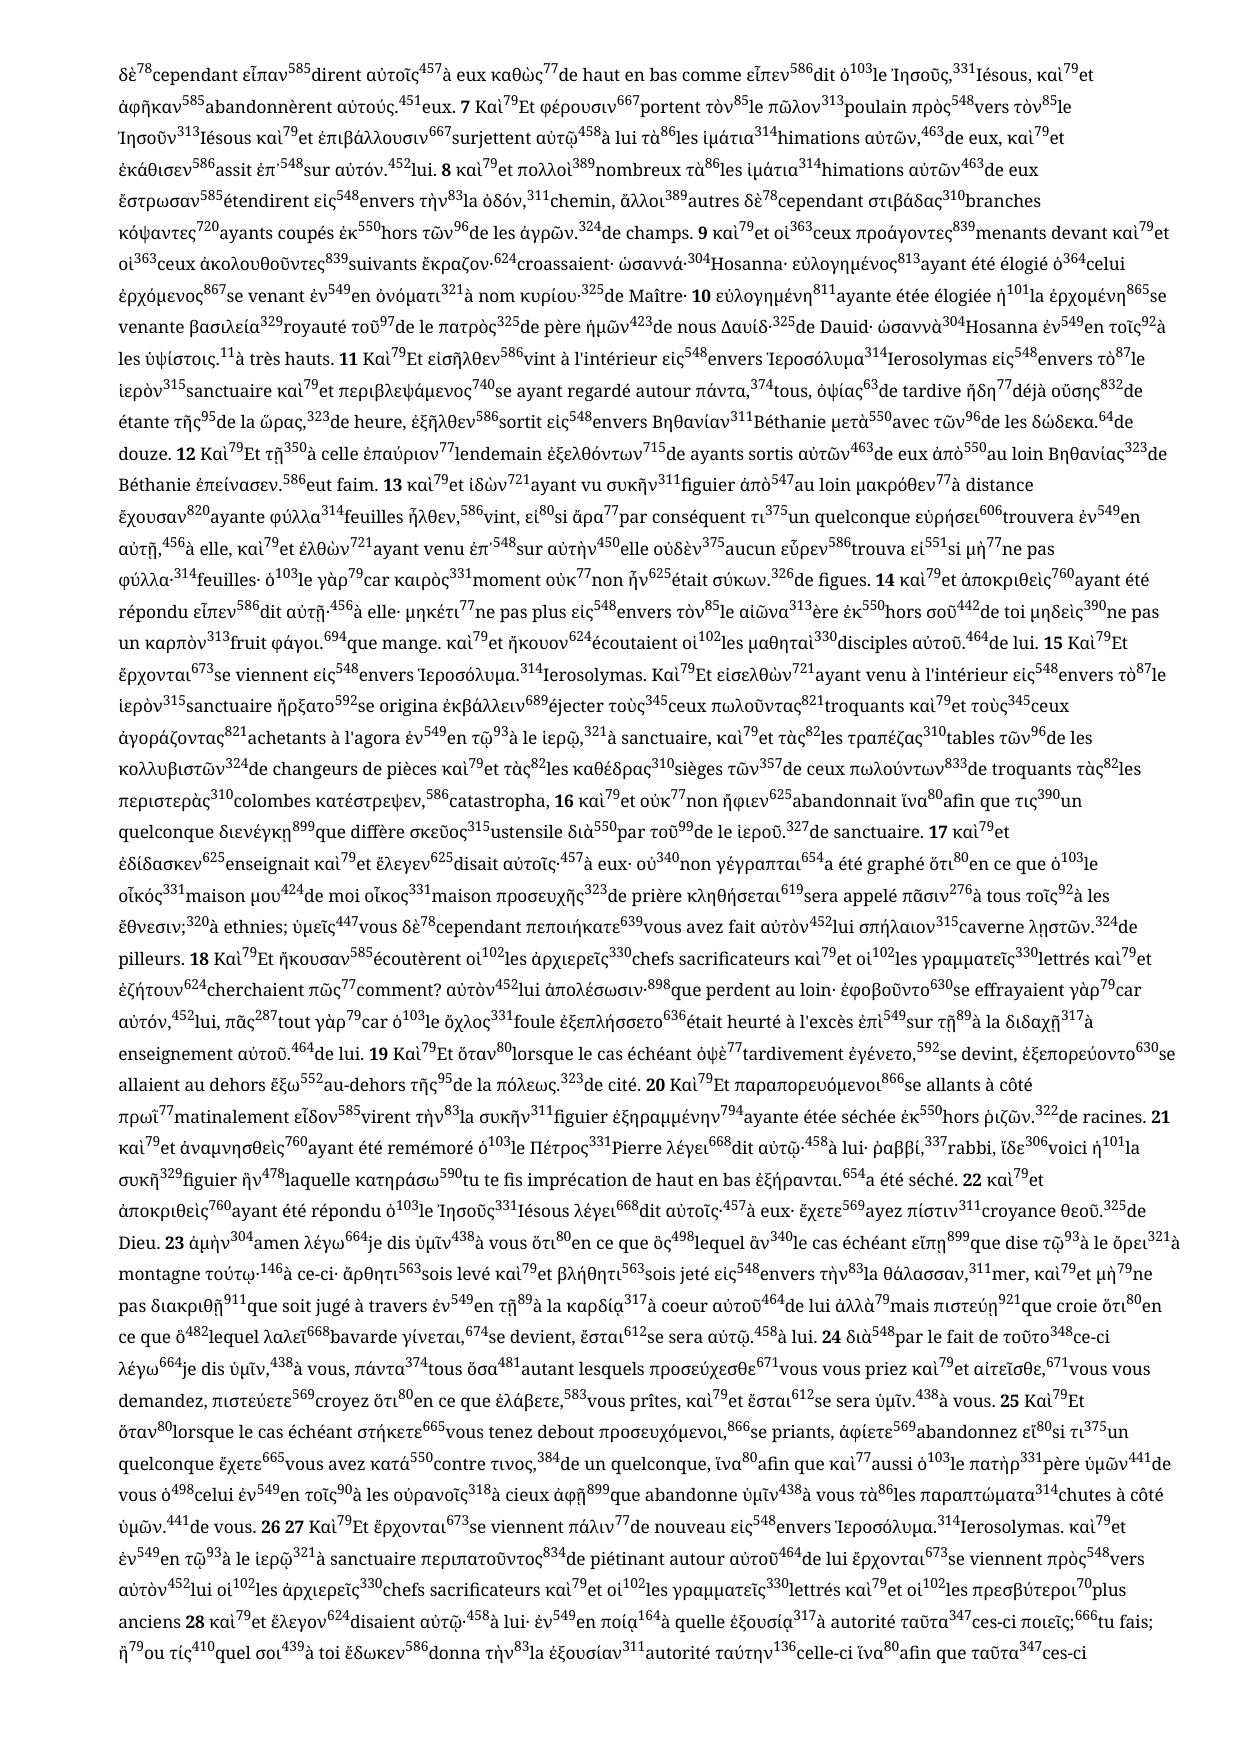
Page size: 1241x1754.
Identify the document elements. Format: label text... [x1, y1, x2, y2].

text 1 Καὶ79Et ὅτε80lorsque ἐγγίζουσιν667approchent εἰς548envers Ἱεροσόλυμα314Ierosolymas εἰς548envers Βηθφαγὴ311Bethphagé καὶ79et Βηθανίαν311Béthanie πρὸς548vers τὸ87le ὄρος315montagne τῶν94de les ἐλαιῶν,322de oliviers, ἀποστέλλει668envoie δύο52deux τῶν96de les μαθητῶν324de disciples αὐτοῦ464de lui 2 καὶ79et λέγει668dit αὐτοῖς·457à eux· ὑπάγετε569dirigez en arrière εἰς548envers τὴν83la κώμην311village τὴν344celle κατέναντι552en contre face ὑμῶν,441de vous, καὶ79et εὐθὺς77directement εἰσπορευόμενοι866se allants à l'intérieur εἰς548envers αὐτὴν450elle εὑρήσετε603vous trouverez πῶλον313poulain δεδεμένον796ayant été attaché de lien ἐφ᾽548sur ὃν480lequel οὐδεὶς390aucun ἀνθρώπων324de êtres humains οὔπω77non encore ἐκάθισεν·586assit· λύσατε553déliez αὐτὸν452lui καὶ79et φέρετε.569portez. 3 καὶ79et ἐάν80si le cas échéant τις390un quelconque ὑμῖν438à vous εἴπῃ·899que dise· τί399quel ποιεῖτε665vous faites τοῦτο;348ce-ci; εἴπατε·553dites· ὅτι80en ce que ὁ103le κύριος331Maître αὐτοῦ464de lui χρείαν311besoin ἔχει,668a, καὶ79et εὐθὺς77directement αὐτὸν452lui ἀποστέλλει668envoie πάλιν77de nouveau ὧδε.77ici. 4 Καὶ79Et ἀπῆλθον585éloignèrent καὶ79et εὗρον585trouvèrent πῶλον313poulain δεδεμένον796ayant été attaché de lien πρὸς548vers τὴν83la θύραν311porte ἔξω77au-dehors ἐπὶ550sur τοῦ99de le ἀμφόδου327de contour du chemin καὶ79et λύουσιν667délient αὐτόν.452lui. 5 καί79et τινες389des quelconques τῶν357de ceux ἐκεῖ77là ἑστηκότων777de ayants dressés ἔλεγον624disaient αὐτοῖς·457à eux· τί399quel ποιεῖτε665vous faites λύοντες839déliants τὸν85le πῶλον;313poulain; 6 οἱ468ceux δὲ78cependant εἶπαν585dirent αὐτοῖς457à eux καθὼς77de haut en bas comme εἶπεν586dit ὁ103le Ἰησοῦς,331Iésous, καὶ79et ἀφῆκαν585abandonnèrent αὐτούς.451eux. 7 Καὶ79Et φέρουσιν667portent τὸν85le πῶλον313poulain πρὸς548vers τὸν85le Ἰησοῦν313Iésous καὶ79et ἐπιβάλλουσιν667surjettent αὐτῷ458à lui τὰ86les ἱμάτια314himations αὐτῶν,463de eux, καὶ79et ἐκάθισεν586assit ἐπ᾽548sur αὐτόν.452lui. 8 καὶ79et πολλοὶ389nombreux τὰ86les ἱμάτια314himations αὐτῶν463de eux ἔστρωσαν585étendirent εἰς548envers τὴν83la ὁδόν,311chemin, ἄλλοι389autres δὲ78cependant στιβάδας310branches κόψαντες720ayants coupés ἐκ550hors τῶν96de les ἀγρῶν.324de champs. 9 καὶ79et οἱ363ceux προάγοντες839menants devant καὶ79et οἱ363ceux ἀκολουθοῦντες839suivants ἔκραζον·624croassaient· ὡσαννά·304Hosanna· εὐλογημένος813ayant été élogié ὁ364celui ἐρχόμενος867se venant ἐν549en ὀνόματι321à nom κυρίου·325de Maître· 10 εὐλογημένη811ayante étée élogiée ἡ101la ἐρχομένη865se venante βασιλεία329royauté τοῦ97de le πατρὸς325de père ἡμῶν423de nous Δαυίδ·325de Dauid· ὡσαννὰ304Hosanna ἐν549en τοῖς92à les ὑψίστοις.11à très hauts. 11 Καὶ79Et εἰσῆλθεν586vint à l'intérieur εἰς548envers Ἱεροσόλυμα314Ierosolymas εἰς548envers τὸ87le ἱερὸν315sanctuaire καὶ79et περιβλεψάμενος740se ayant regardé autour πάντα,374tous, ὀψίας63de tardive ἤδη77déjà οὔσης832de étante τῆς95de la ὥρας,323de heure, ἐξῆλθεν586sortit εἰς548envers Βηθανίαν311Béthanie μετὰ550avec τῶν96de les δώδεκα.64de douze. 12 Καὶ79Et τῇ350à celle ἐπαύριον77lendemain ἐξελθόντων715de ayants sortis αὐτῶν463de eux ἀπὸ550au loin Βηθανίας323de Béthanie ἐπείνασεν.586eut faim. 13 καὶ79et ἰδὼν721ayant vu συκῆν311figuier ἀπὸ547au loin μακρόθεν77à distance ἔχουσαν820ayante φύλλα314feuilles ἦλθεν,586vint, εἰ80si ἄρα77par conséquent τι375un quelconque εὑρήσει606trouvera ἐν549en αὐτῇ,456à elle, καὶ79et ἐλθὼν721ayant venu ἐπ᾽548sur αὐτὴν450elle οὐδὲν375aucun εὗρεν586trouva εἰ551si μὴ77ne pas φύλλα·314feuilles· ὁ103le γὰρ79car καιρὸς331moment οὐκ77non ἦν625était σύκων.326de figues. 14 καὶ79et ἀποκριθεὶς760ayant été répondu εἶπεν586dit αὐτῇ·456à elle· μηκέτι77ne pas plus εἰς548envers τὸν85le αἰῶνα313ère ἐκ550hors σοῦ442de toi μηδεὶς390ne pas un καρπὸν313fruit φάγοι.694que mange. καὶ79et ἤκουον624écoutaient οἱ102les μαθηταὶ330disciples αὐτοῦ.464de lui. 15 Καὶ79Et ἔρχονται673se viennent εἰς548envers Ἱεροσόλυμα.314Ierosolymas. Καὶ79Et εἰσελθὼν721ayant venu à l'intérieur εἰς548envers τὸ87le ἱερὸν315sanctuaire ἤρξατο592se origina ἐκβάλλειν689éjecter τοὺς345ceux πωλοῦντας821troquants καὶ79et τοὺς345ceux ἀγοράζοντας821achetants à l'agora ἐν549en τῷ93à le ἱερῷ,321à sanctuaire, καὶ79et τὰς82les τραπέζας310tables τῶν96de les κολλυβιστῶν324de changeurs de pièces καὶ79et τὰς82les καθέδρας310sièges τῶν357de ceux πωλούντων833de troquants τὰς82les περιστερὰς310colombes κατέστρεψεν,586catastropha, 16 καὶ79et οὐκ77non ἤφιεν625abandonnait ἵνα80afin que τις390un quelconque διενέγκῃ899que diffère σκεῦος315ustensile διὰ550par τοῦ99de le ἱεροῦ.327de sanctuaire. 17 καὶ79et ἐδίδασκεν625enseignait καὶ79et ἔλεγεν625disait αὐτοῖς·457à eux· οὐ340non γέγραπται654a été graphé ὅτι80en ce que ὁ103le οἶκός331maison μου424de moi οἶκος331maison προσευχῆς323de prière κληθήσεται619sera appelé πᾶσιν276à tous τοῖς92à les ἔθνεσιν;320à ethnies; ὑμεῖς447vous δὲ78cependant πεποιήκατε639vous avez fait αὐτὸν452lui σπήλαιον315caverne λῃστῶν.324de pilleurs. 18 Καὶ79Et ἤκουσαν585écoutèrent οἱ102les ἀρχιερεῖς330chefs sacrificateurs καὶ79et οἱ102les γραμματεῖς330lettrés καὶ79et ἐζήτουν624cherchaient πῶς77comment? αὐτὸν452lui ἀπολέσωσιν·898que perdent au loin· ἐφοβοῦντο630se effrayaient γὰρ79car αὐτόν,452lui, πᾶς287tout γὰρ79car ὁ103le ὄχλος331foule ἐξεπλήσσετο636était heurté à l'excès ἐπὶ549sur τῇ89à la διδαχῇ317à enseignement αὐτοῦ.464de lui. 19 Καὶ79Et ὅταν80lorsque le cas échéant ὀψὲ77tardivement ἐγένετο,592se devint, ἐξεπορεύοντο630se allaient au dehors ἔξω552au-dehors τῆς95de la πόλεως.323de cité. 20 Καὶ79Et παραπορευόμενοι866se allants à côté πρωῒ77matinalement εἶδον585virent τὴν83la συκῆν311figuier ἐξηραμμένην794ayante étée séchée ἐκ550hors ῥιζῶν.322de racines. 21 καὶ79et ἀναμνησθεὶς760ayant été remémoré ὁ103le Πέτρος331Pierre λέγει668dit αὐτῷ·458à lui· ῥαββί,337rabbi, ἴδε306voici ἡ101la συκῆ329figuier ἣν478laquelle κατηράσω590tu te fis imprécation de haut en bas ἐξήρανται.654a été séché. 22 καὶ79et ἀποκριθεὶς760ayant été répondu ὁ103le Ἰησοῦς331Iésous λέγει668dit αὐτοῖς·457à eux· ἔχετε569ayez πίστιν311croyance θεοῦ.325de Dieu. 23 ἀμὴν304amen λέγω664je dis ὑμῖν438à vous ὅτι80en ce que ὃς498lequel ἂν340le cas échéant εἴπῃ899que dise τῷ93à le ὄρει321à montagne τούτῳ·146à ce-ci· ἄρθητι563sois levé καὶ79et βλήθητι563sois jeté εἰς548envers τὴν83la θάλασσαν,311mer, καὶ79et μὴ79ne pas διακριθῇ911que soit jugé à travers ἐν549en τῇ89à la καρδίᾳ317à coeur αὐτοῦ464de lui ἀλλὰ79mais πιστεύῃ921que croie ὅτι80en ce que ὃ482lequel λαλεῖ668bavarde γίνεται,674se devient, ἔσται612se sera αὐτῷ.458à lui. 24 διὰ548par le fait de τοῦτο348ce-ci λέγω664je dis ὑμῖν,438à vous, πάντα374tous ὅσα481autant lesquels προσεύχεσθε671vous vous priez καὶ79et αἰτεῖσθε,671vous vous demandez, πιστεύετε569croyez ὅτι80en ce que ἐλάβετε,583vous prîtes, καὶ79et ἔσται612se sera ὑμῖν.438à vous. 25 Καὶ79Et ὅταν80lorsque le cas échéant στήκετε665vous tenez debout προσευχόμενοι,866se priants, ἀφίετε569abandonnez εἴ80si τι375un quelconque ἔχετε665vous avez κατά550contre τινος,384de un quelconque, ἵνα80afin que καὶ77aussi ὁ103le πατὴρ331père ὑμῶν441de vous ὁ498celui ἐν549en τοῖς90à les οὐρανοῖς318à cieux ἀφῇ899que abandonne ὑμῖν438à vous τὰ86les παραπτώματα314chutes à côté ὑμῶν.441de vous. 26 27 Καὶ79Et ἔρχονται673se viennent πάλιν77de nouveau εἰς548envers Ἱεροσόλυμα.314Ierosolymas. καὶ79et ἐν549en τῷ93à le ἱερῷ321à sanctuaire περιπατοῦντος834de piétinant autour αὐτοῦ464de lui ἔρχονται673se viennent πρὸς548vers αὐτὸν452lui οἱ102les ἀρχιερεῖς330chefs sacrificateurs καὶ79et οἱ102les γραμματεῖς330lettrés καὶ79et οἱ102les πρεσβύτεροι70plus anciens 28 καὶ79et ἔλεγον624disaient αὐτῷ·458à lui· ἐν549en ποίᾳ164à quelle ἐξουσίᾳ317à autorité ταῦτα347ces-ci ποιεῖς;666tu fais; ἢ79ou τίς410quel σοι439à toi ἔδωκεν586donna τὴν83la ἐξουσίαν311autorité ταύτην136celle-ci ἵνα80afin que ταῦτα347ces-ci ποιῇς;919que tu fasses; 29 Ὁ103Le δὲ78cependant Ἰησοῦς331Iésous εἶπεν586dit αὐτοῖς·457à eux· ἐπερωτήσω602je surinterrogerai ὑμᾶς436vous κἀγὼ431et moi ἕνα179un λόγον,313discours, καὶ79et ἀποκρίθητέ562soyez répondus μοι420à moi καὶ79et ἐρῶ602je dirai ὑμῖν438à vous ἐν549en ποίᾳ164à quelle ἐξουσίᾳ317à autorité ταῦτα347ces-ci ποιῶ·664je fais· 30 τὸ105le βάπτισμα333baptême τὸ366ce Ἰωάννου325de Ioannes ἐξ550hors οὐρανοῦ325de ciel ἦν625était ἢ79ou ἐξ550hors ἀνθρώπων;324de êtres humains; ἀποκρίθητέ562soyez répondus μοι.420à moi. 31 Καὶ79Et διελογίζοντο630se calculaient au-travers πρὸς548vers ἑαυτοὺς527eux-mêmes λέγοντες·839disants· ἐὰν80si le cas échéant εἴπωμεν·894que nous disions· ἐξ550hors οὐρανοῦ,325de ciel, ἐρεῖ·606dira· διὰ548par le fait de τί399quel [οὖν]79[donc] οὐκ77non ἐπιστεύσατε583vous crûtes αὐτῷ;458à lui; 32 ἀλλ᾽79mais εἴπωμεν·894que nous disions· ἐξ550hors ἀνθρώπων;324de êtres humains; –935– ἐφοβοῦντο630se effrayaient τὸν85le ὄχλον·313foule· ἅπαντες389en totalités γὰρ79car εἶχον624avaient τὸν85le Ἰωάννην313Ioannes ὄντως77réellement ὅτι80en ce que προφήτης331prophète ἦν.625était. 33 Καὶ79Et ἀποκριθέντες759ayants étés répondus τῷ91à le Ἰησοῦ319à Iésous λέγουσιν·667disent· οὐκ77non οἴδαμεν.637nous avons su. καὶ79et ὁ103le Ἰησοῦς331Iésous λέγει668dit αὐτοῖς·457à eux· οὐδὲ77non cependant ἐγὼ431moi λέγω664je dis ὑμῖν438à vous ἐν549en ποίᾳ164à quelle ἐξουσίᾳ317à autorité ταῦτα347ces-ci ποιῶ.664je fais. [118, 59, 1181, 1665]
